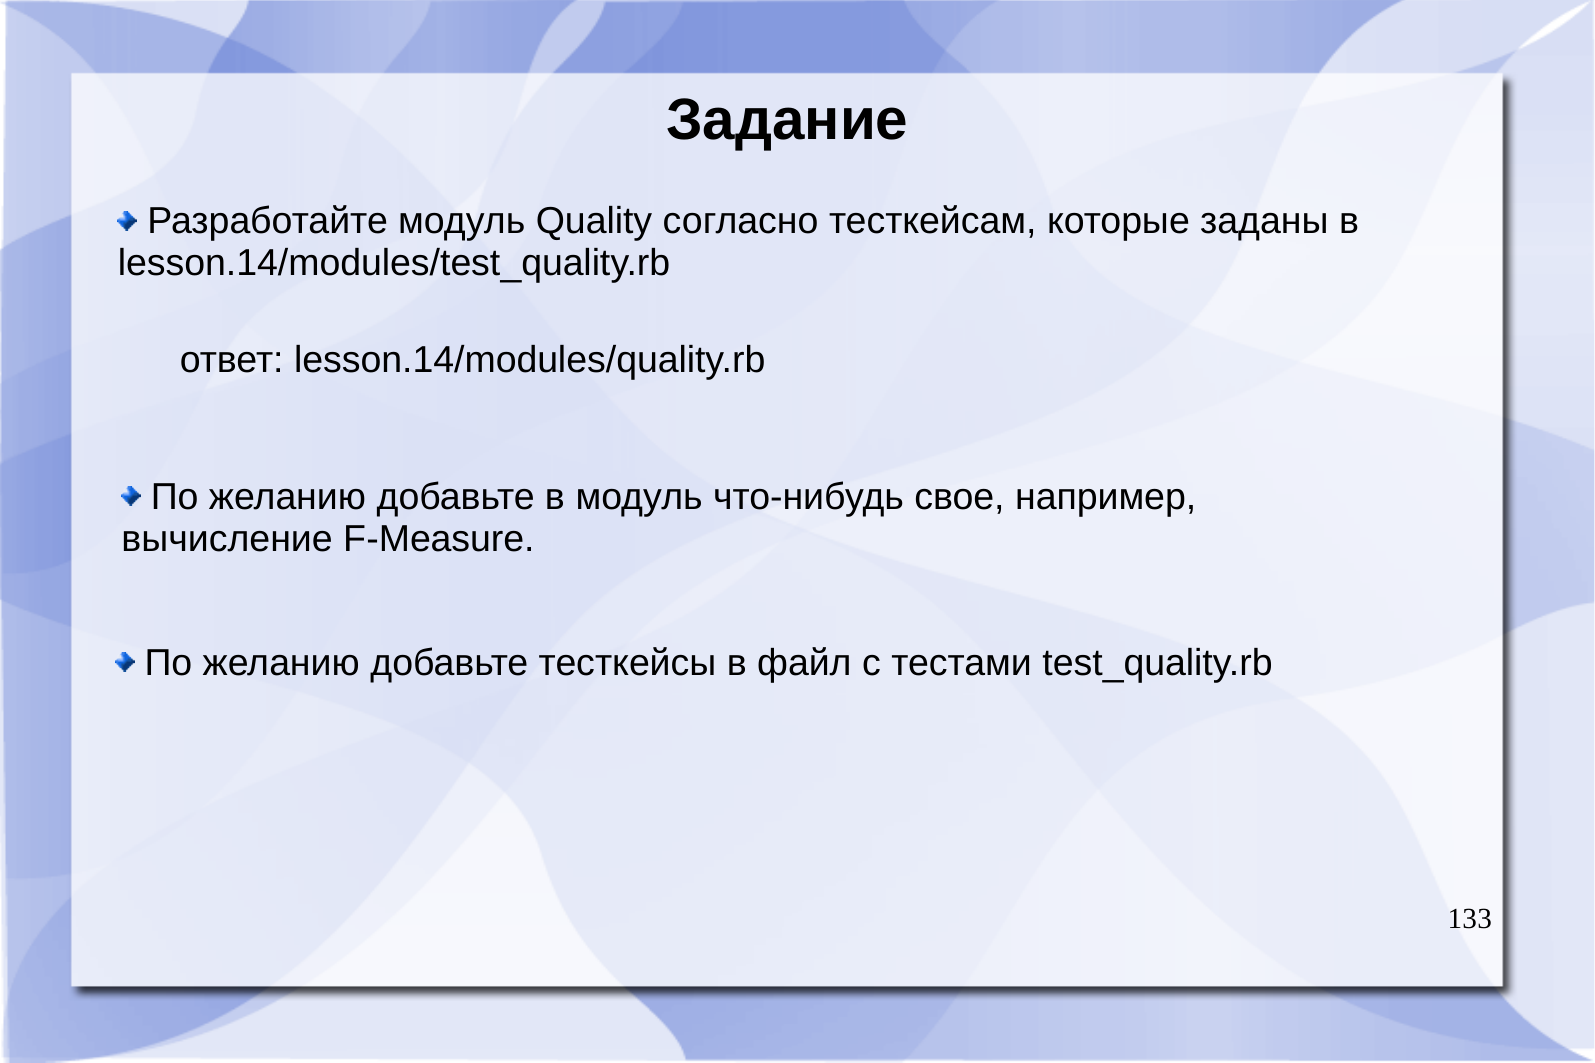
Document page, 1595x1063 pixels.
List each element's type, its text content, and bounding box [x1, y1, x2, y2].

title Задание [75, 75, 1501, 164]
text_box Разработайте модуль Quality согласно тесткейсам, которые заданы в lesson.14/modules/test_quality.rb [103, 192, 1479, 292]
text_box ответ: lesson.14/modules/quality.rb [165, 331, 781, 388]
picture [0, 0, 1595, 1063]
text_box По желанию добавьте в модуль что-нибудь свое, например, вычисление F-Measure. [106, 468, 1434, 567]
text_box По желанию добавьте тесткейсы в файл с тестами test_quality.rb [100, 633, 1289, 691]
